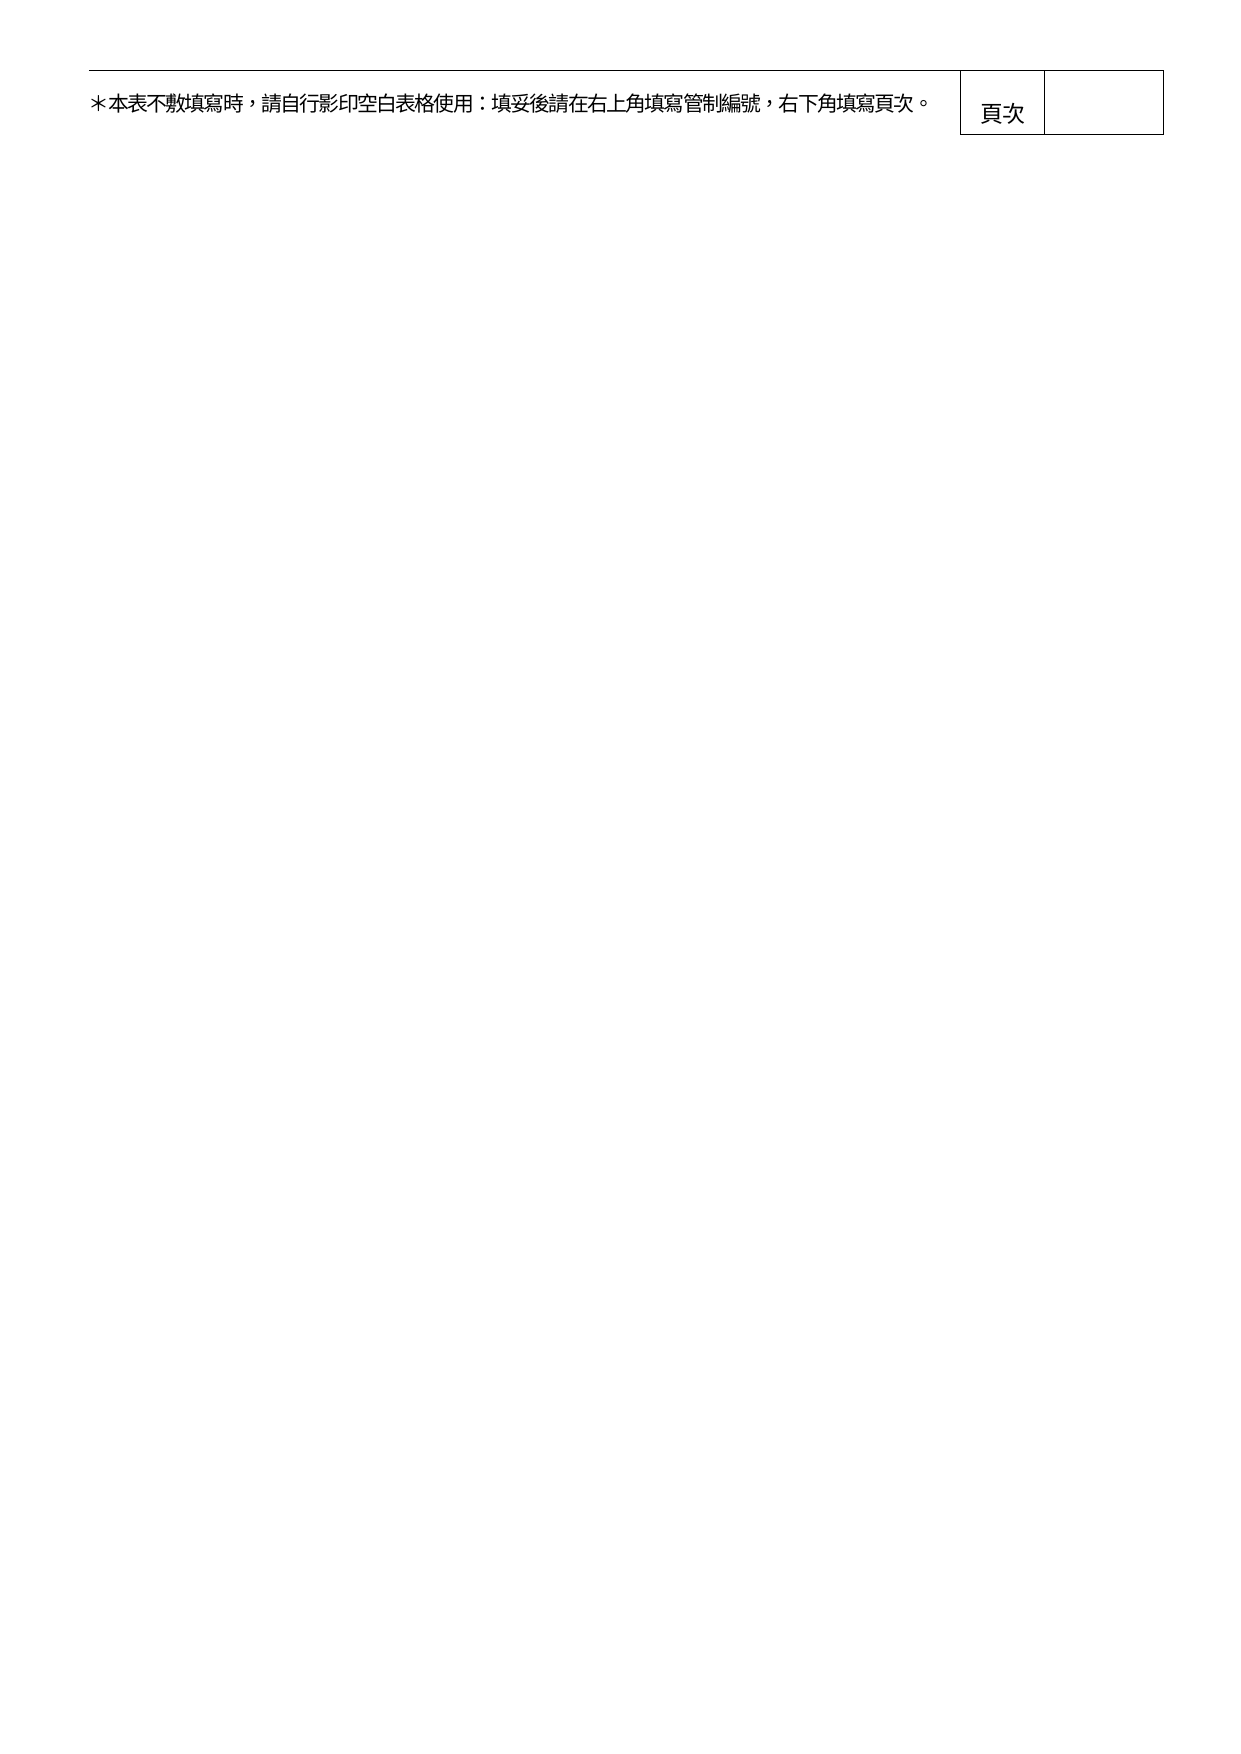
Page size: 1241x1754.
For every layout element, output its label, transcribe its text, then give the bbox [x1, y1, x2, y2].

table_cell ＊本表不敷填寫時，請自行影印空白表格使用：填妥後請在右上角填寫管制編號，右下角填寫頁次。 [89, 71, 960, 134]
table_cell 頁次 [961, 71, 1044, 134]
table_cell [1045, 71, 1163, 134]
